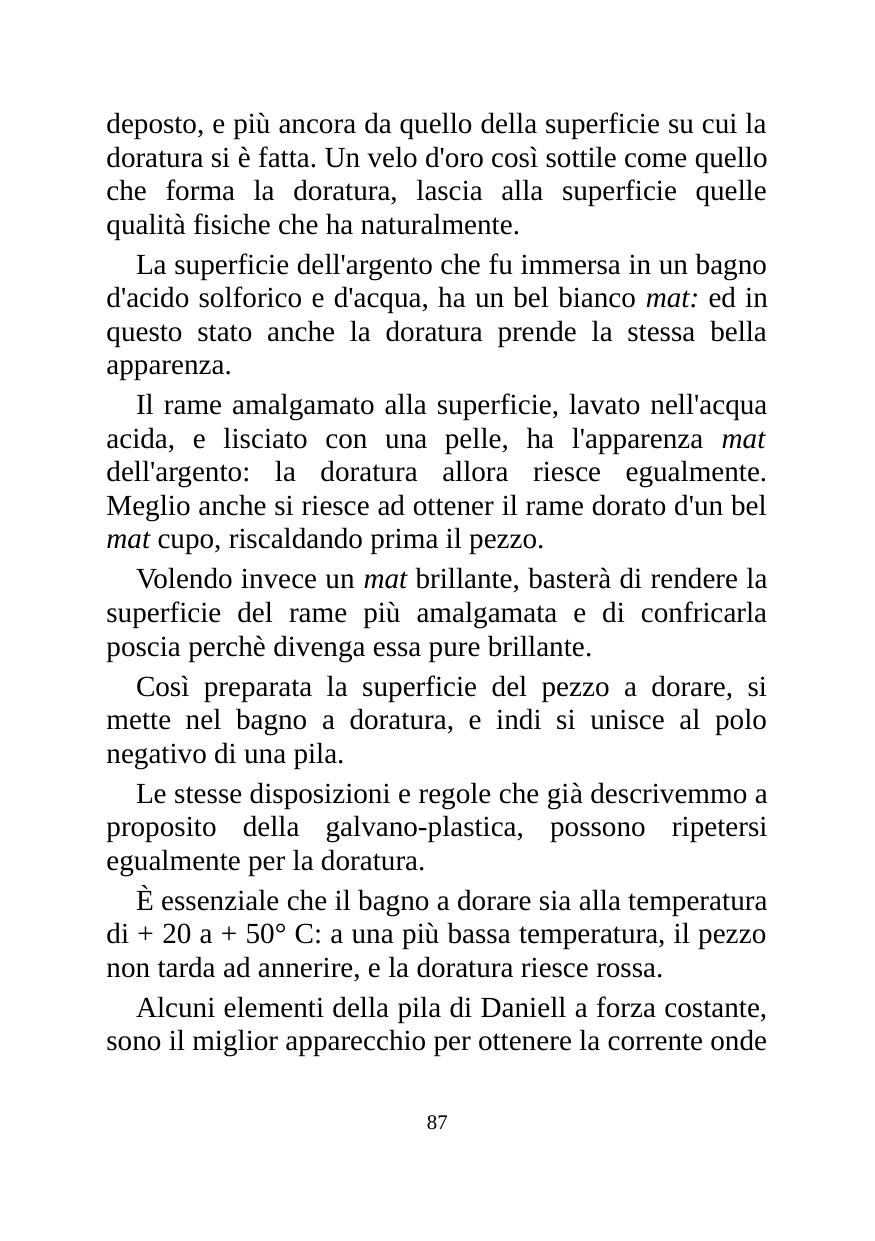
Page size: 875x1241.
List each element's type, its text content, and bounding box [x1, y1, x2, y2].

text È essenziale che il bagno a dorare sia alla temperatura di + 20 a + 50° C: a una più bassa temperatura, il pezzo non tarda ad annerire, e la doratura riesce rossa. [106, 883, 768, 983]
text Le stesse disposizioni e regole che già descrivemmo a proposito della galvano-plastica, possono ripetersi egualmente per la doratura. [106, 776, 768, 876]
text deposto, e più ancora da quello della superficie su cui la doratura si è fatta. Un velo d'oro così sottile come quello che forma la doratura, lascia alla superficie quelle qualità fisiche che ha naturalmente. [106, 106, 768, 240]
text Alcuni elementi della pila di Daniell a forza costante, sono il miglior apparecchio per ottenere la corrente onde [106, 990, 768, 1057]
text Il rame amalgamato alla superficie, lavato nell'acqua acida, e lisciato con una pelle, ha l'apparenza mat dell'argento: la doratura allora riesce egualmente. Meglio anche si riesce ad ottener il rame dorato d'un bel mat cupo, riscaldando prima il pezzo. [106, 387, 768, 555]
text Volendo invece un mat brillante, basterà di rendere la superficie del rame più amalgamata e di confricarla poscia perchè divenga essa pure brillante. [106, 562, 768, 662]
text Così preparata la superficie del pezzo a dorare, si mette nel bagno a doratura, e indi si unisce al polo negativo di una pila. [106, 669, 768, 769]
text La superficie dell'argento che fu immersa in un bagno d'acido solforico e d'acqua, ha un bel bianco mat: ed in questo stato anche la doratura prende la stessa bella apparenza. [106, 247, 768, 381]
